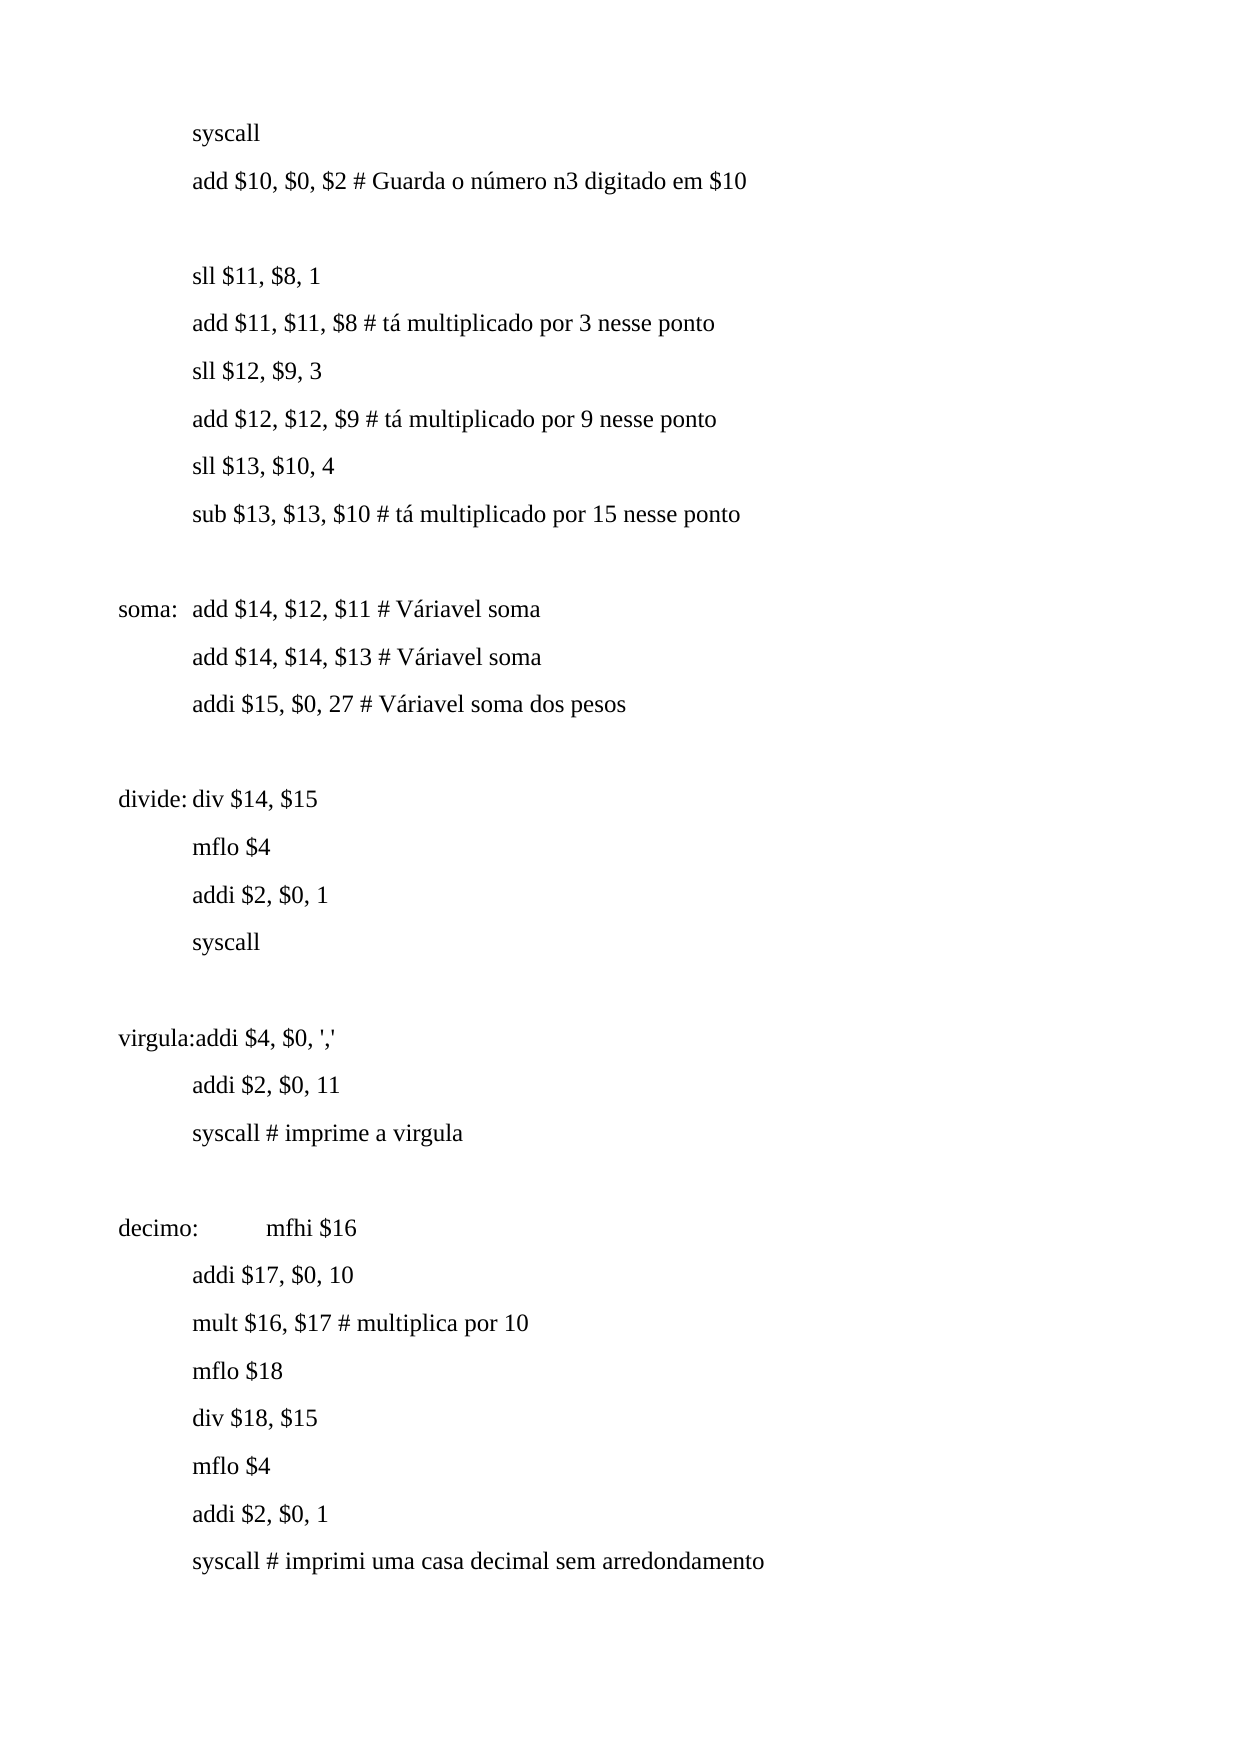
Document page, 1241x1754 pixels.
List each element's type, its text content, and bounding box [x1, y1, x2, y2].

text mult $16, $17 # multiplica por 10 [118, 1308, 1122, 1337]
text sub $13, $13, $10 # tá multiplicado por 15 nesse ponto [118, 499, 1122, 528]
text virgula:addi $4, $0, ',' [118, 1023, 1122, 1051]
text syscall [118, 927, 1122, 956]
text addi $2, $0, 1 [118, 1499, 1122, 1527]
text soma: add $14, $12, $11 # Váriavel soma [118, 594, 1122, 623]
text div $18, $15 [118, 1403, 1122, 1432]
text syscall # imprime a virgula [118, 1118, 1122, 1147]
text addi $2, $0, 1 [118, 880, 1122, 908]
text syscall # imprimi uma casa decimal sem arredondamento [118, 1546, 1122, 1575]
text add $10, $0, $2 # Guarda o número n3 digitado em $10 [118, 166, 1122, 194]
text syscall [118, 118, 1122, 147]
text sll $13, $10, 4 [118, 451, 1122, 480]
text mflo $18 [118, 1356, 1122, 1384]
text divide: div $14, $15 [118, 784, 1122, 813]
text sll $11, $8, 1 [118, 261, 1122, 290]
text add $11, $11, $8 # tá multiplicado por 3 nesse ponto [118, 308, 1122, 337]
text sll $12, $9, 3 [118, 356, 1122, 385]
text decimo: mfhi $16 [118, 1213, 1122, 1242]
text add $14, $14, $13 # Váriavel soma [118, 642, 1122, 671]
text addi $2, $0, 11 [118, 1070, 1122, 1099]
text add $12, $12, $9 # tá multiplicado por 9 nesse ponto [118, 404, 1122, 432]
text addi $15, $0, 27 # Váriavel soma dos pesos [118, 689, 1122, 718]
text mflo $4 [118, 832, 1122, 861]
text mflo $4 [118, 1451, 1122, 1480]
text addi $17, $0, 10 [118, 1261, 1122, 1289]
